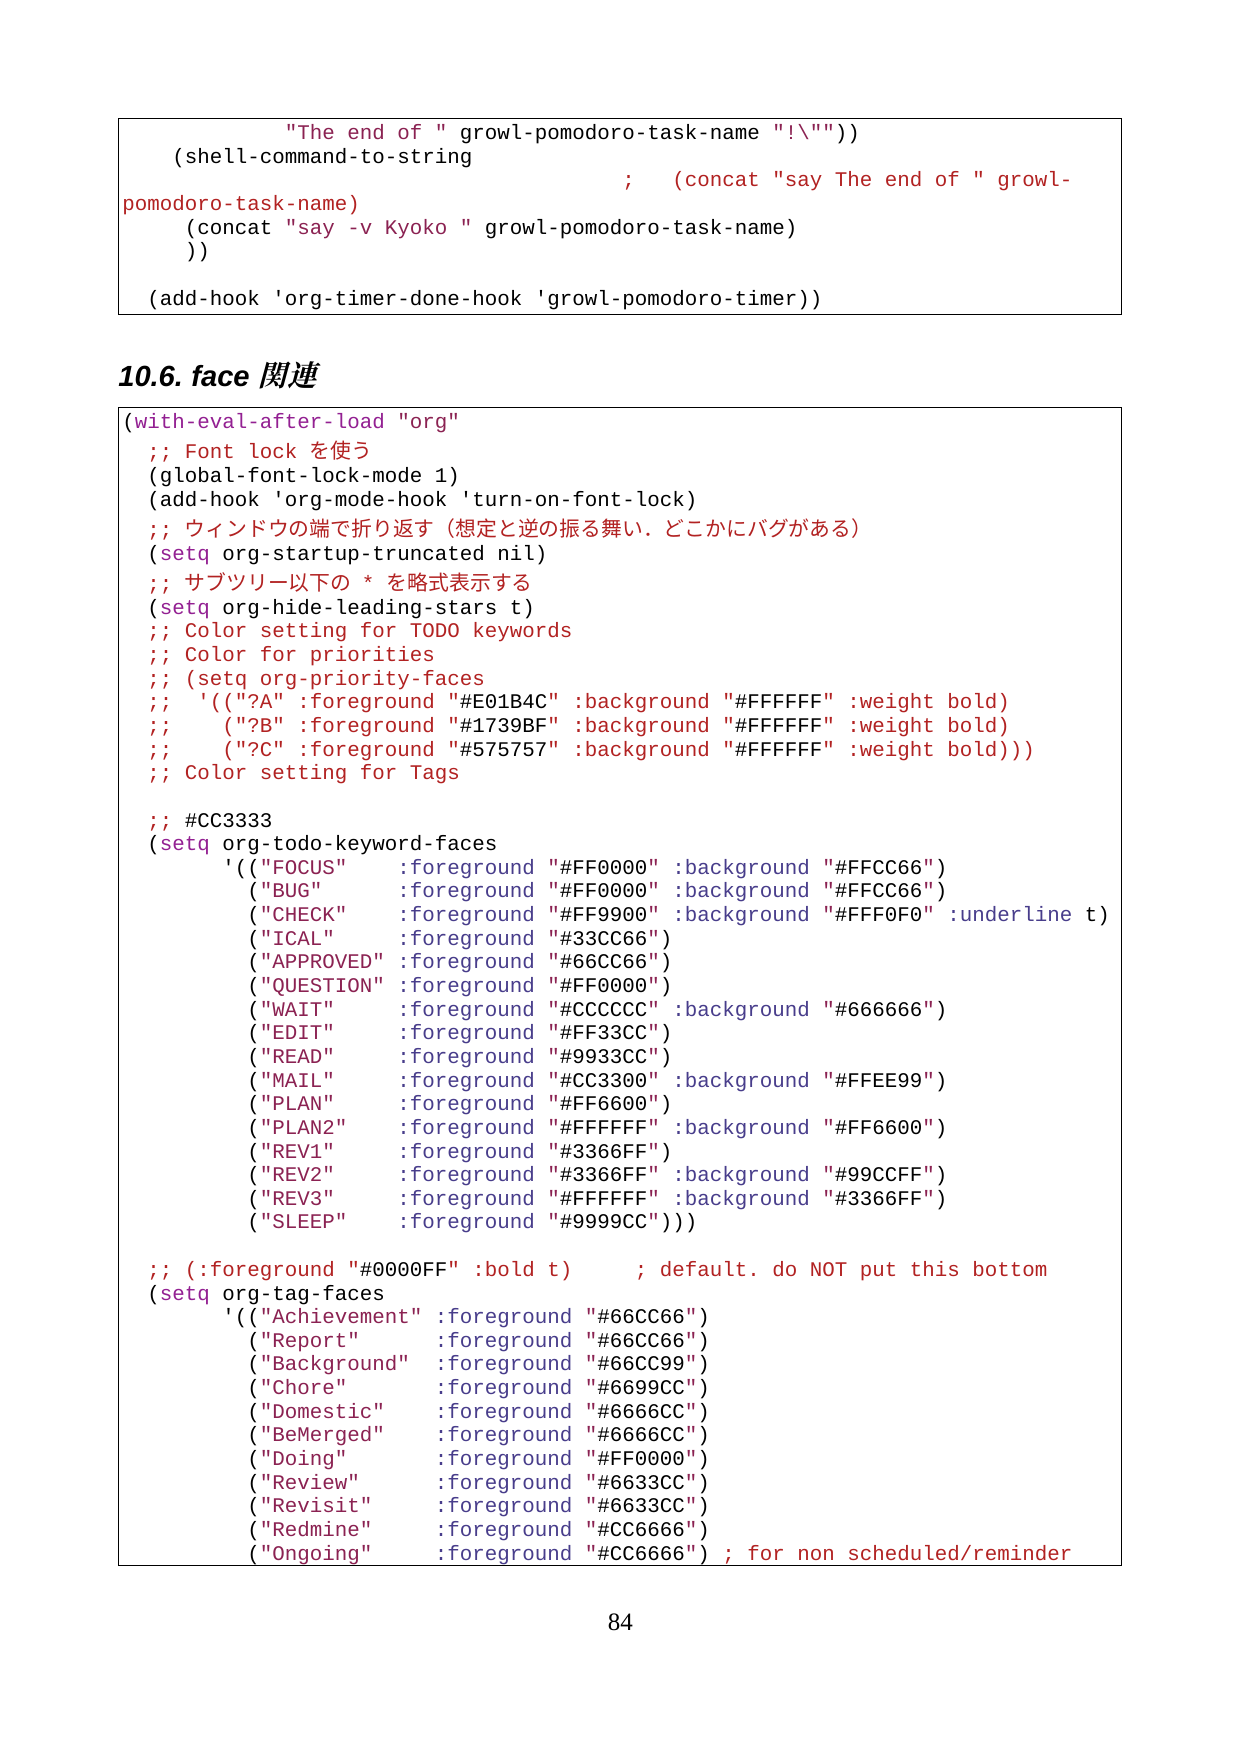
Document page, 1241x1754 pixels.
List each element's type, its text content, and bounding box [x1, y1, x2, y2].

text ("WAIT" :foreground "#CCCCCC" :background "#666666") [119, 995, 1121, 1018]
text ("Background" :foreground "#66CC99") [119, 1349, 1121, 1373]
text ("BUG" :foreground "#FF0000" :background "#FFCC66") [119, 877, 1121, 900]
text (setq org-hide-leading-stars t) [119, 593, 1121, 616]
text ("EDIT" :foreground "#FF33CC") [119, 1018, 1121, 1042]
text ;; ウィンドウの端で折り返す（想定と逆の振る舞い．どこかにバグがある） [119, 508, 1121, 539]
text ; (concat "say The end of " growl-pomodoro-task-name) [119, 165, 1121, 213]
text ;; #CC3333 [119, 806, 1121, 829]
text ("REV3" :foreground "#FFFFFF" :background "#3366FF") [119, 1184, 1121, 1208]
text ;; Color setting for Tags [119, 758, 1121, 782]
text "The end of " growl-pomodoro-task-name "!\"")) [119, 119, 1121, 142]
text ("PLAN" :foreground "#FF6600") [119, 1089, 1121, 1113]
text ;; '(("?A" :foreground "#E01B4C" :background "#FFFFFF" :weight bold) [119, 687, 1121, 711]
text ("Doing" :foreground "#FF0000") [119, 1444, 1121, 1468]
text (setq org-tag-faces [119, 1278, 1121, 1302]
text ("ICAL" :foreground "#33CC66") [119, 924, 1121, 947]
text ("READ" :foreground "#9933CC") [119, 1042, 1121, 1066]
text ("APPROVED" :foreground "#66CC66") [119, 947, 1121, 971]
text ("Review" :foreground "#6633CC") [119, 1468, 1121, 1491]
text (add-hook 'org-mode-hook 'turn-on-font-lock) [119, 485, 1121, 508]
text ("MAIL" :foreground "#CC3300" :background "#FFEE99") [119, 1066, 1121, 1089]
text ;; ("?B" :foreground "#1739BF" :background "#FFFFFF" :weight bold) [119, 711, 1121, 735]
text ;; サブツリー以下の * を略式表示する [119, 562, 1121, 593]
text ;; ("?C" :foreground "#575757" :background "#FFFFFF" :weight bold))) [119, 735, 1121, 758]
text ("Revisit" :foreground "#6633CC") [119, 1491, 1121, 1515]
text (global-font-lock-mode 1) [119, 461, 1121, 485]
text ("Chore" :foreground "#6699CC") [119, 1373, 1121, 1397]
subtitle face 関連 [118, 353, 1122, 394]
text ;; Font lock を使う [119, 431, 1121, 461]
text ("Ongoing" :foreground "#CC6666") ; for non scheduled/reminder [119, 1539, 1121, 1565]
text (add-hook 'org-timer-done-hook 'growl-pomodoro-timer)) [119, 284, 1121, 314]
text ("REV2" :foreground "#3366FF" :background "#99CCFF") [119, 1160, 1121, 1184]
text ("CHECK" :foreground "#FF9900" :background "#FFF0F0" :underline t) [119, 900, 1121, 924]
text (shell-command-to-string [119, 142, 1121, 165]
text ;; (setq org-priority-faces [119, 664, 1121, 687]
text ("Report" :foreground "#66CC66") [119, 1326, 1121, 1349]
text )) [119, 236, 1121, 260]
text ;; (:foreground "#0000FF" :bold t) ; default. do NOT put this bottom [119, 1255, 1121, 1278]
text (setq org-todo-keyword-faces [119, 829, 1121, 853]
text (setq org-startup-truncated nil) [119, 539, 1121, 562]
text (concat "say -v Kyoko " growl-pomodoro-task-name) [119, 213, 1121, 236]
text ("QUESTION" :foreground "#FF0000") [119, 971, 1121, 995]
text '(("FOCUS" :foreground "#FF0000" :background "#FFCC66") [119, 853, 1121, 877]
text ("SLEEP" :foreground "#9999CC"))) [119, 1208, 1121, 1231]
text ("Redmine" :foreground "#CC6666") [119, 1515, 1121, 1539]
text ;; Color for priorities [119, 640, 1121, 664]
text ;; Color setting for TODO keywords [119, 616, 1121, 640]
text ("REV1" :foreground "#3366FF") [119, 1137, 1121, 1160]
text ("Domestic" :foreground "#6666CC") [119, 1397, 1121, 1420]
text '(("Achievement" :foreground "#66CC66") [119, 1302, 1121, 1326]
text (with-eval-after-load "org" [119, 408, 1121, 431]
text ("BeMerged" :foreground "#6666CC") [119, 1420, 1121, 1444]
text ("PLAN2" :foreground "#FFFFFF" :background "#FF6600") [119, 1113, 1121, 1137]
